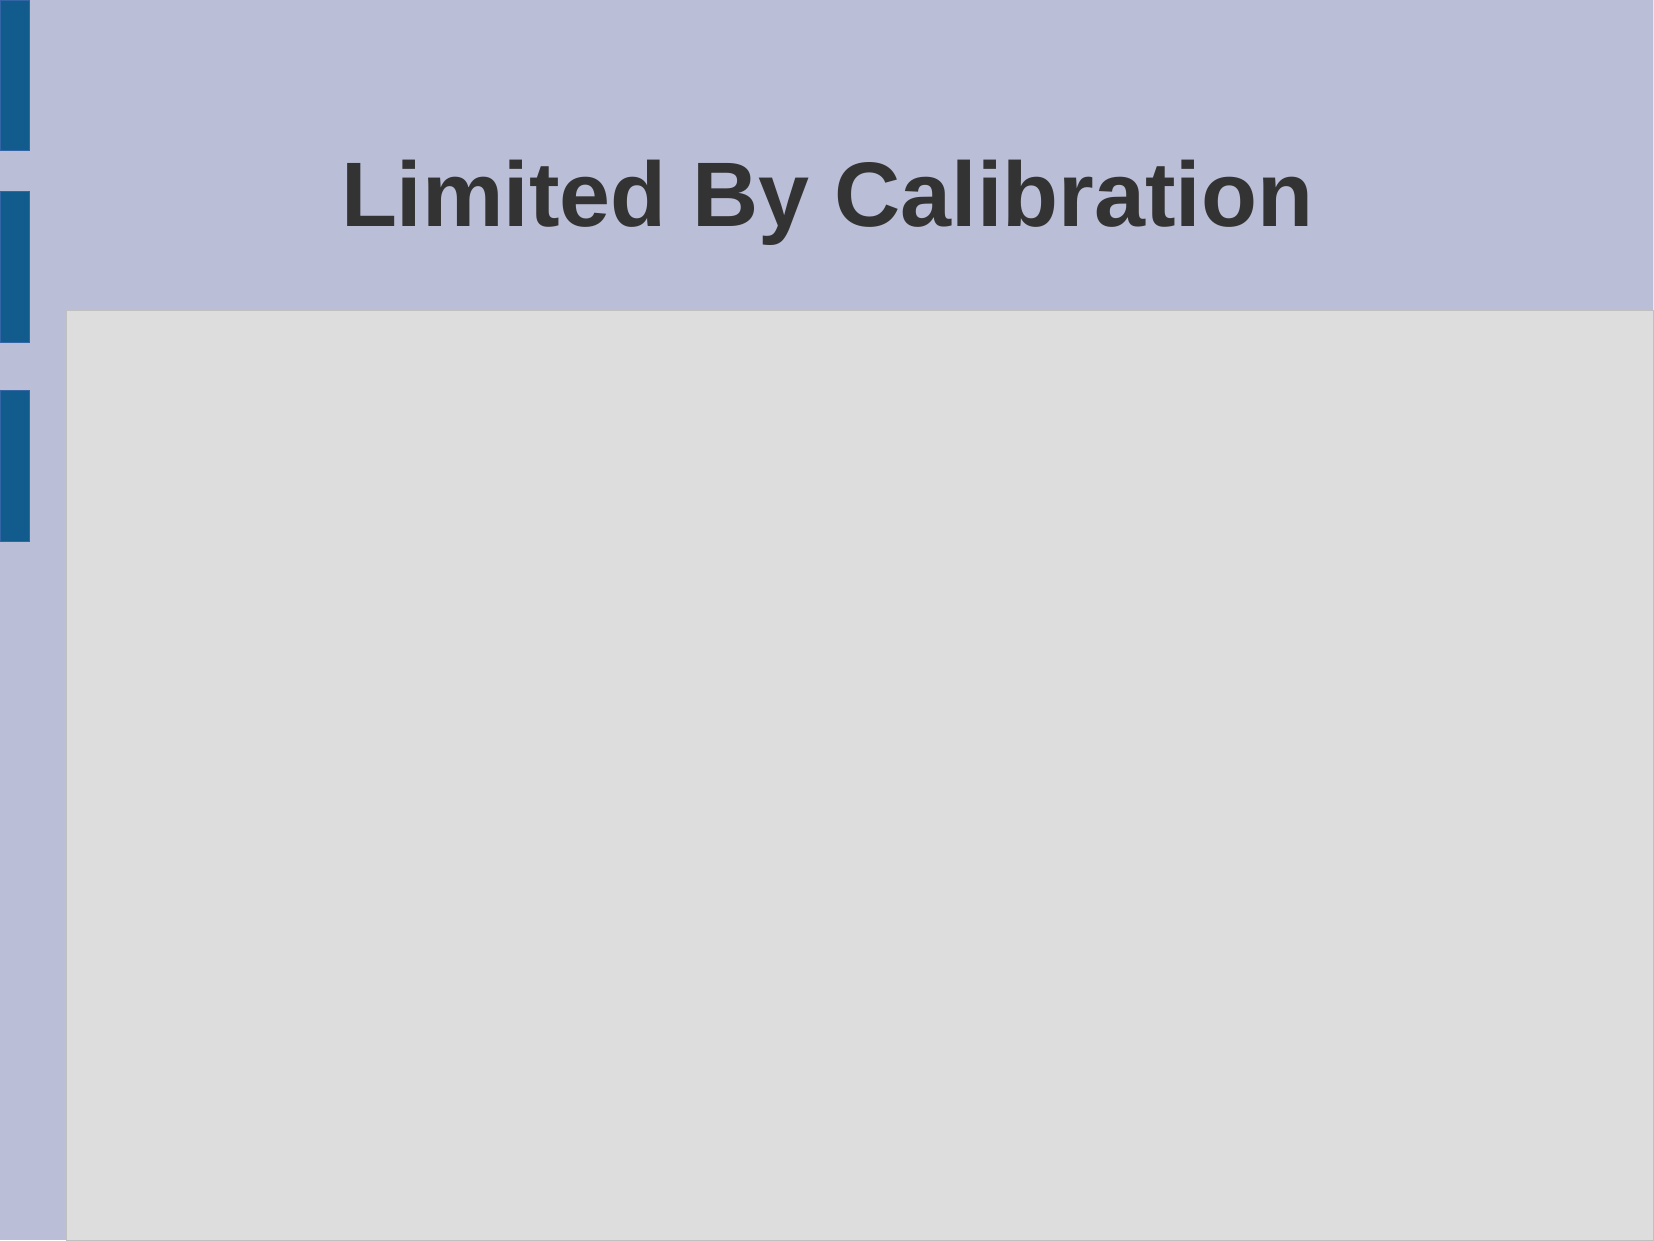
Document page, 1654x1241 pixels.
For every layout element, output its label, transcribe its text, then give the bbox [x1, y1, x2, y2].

title Limited By Calibration [121, 91, 1534, 299]
